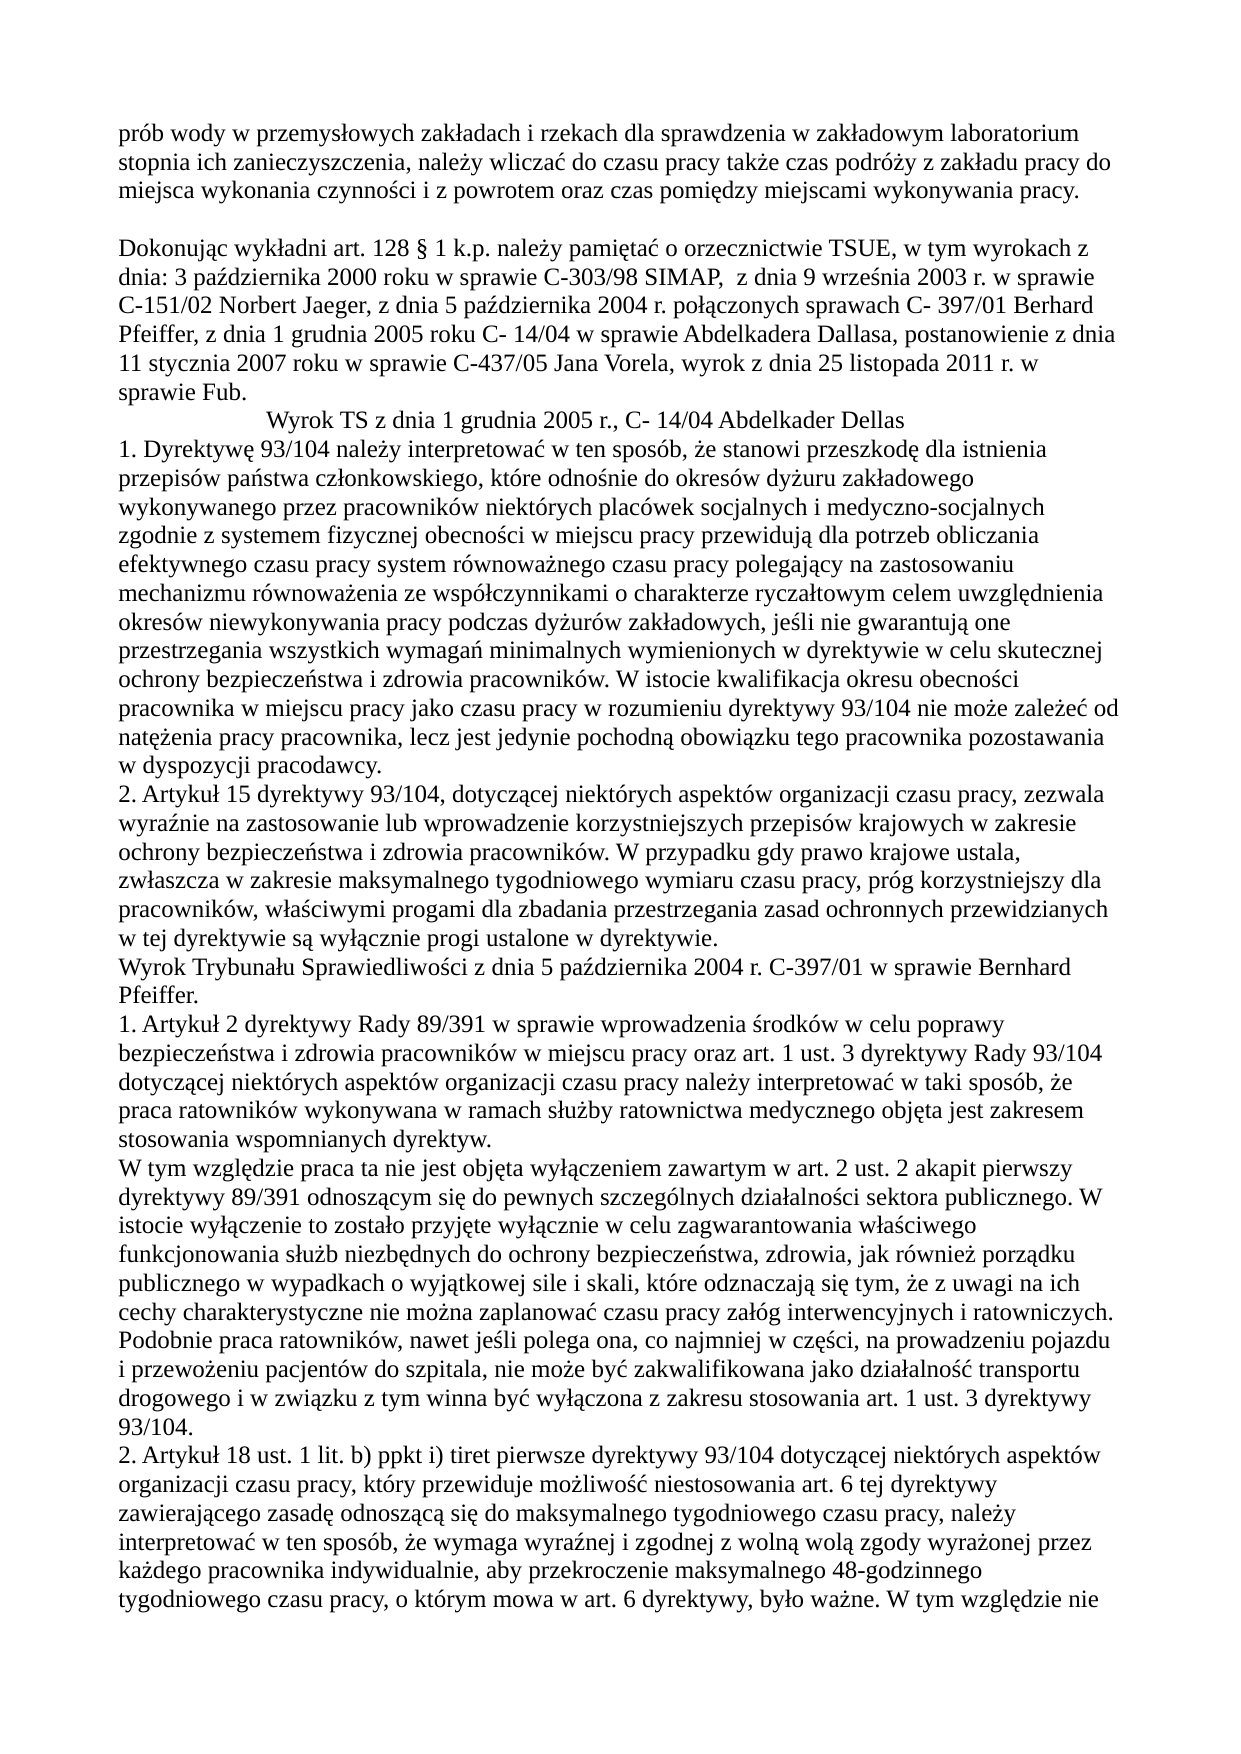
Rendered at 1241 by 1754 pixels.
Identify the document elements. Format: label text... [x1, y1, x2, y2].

text W tym względzie praca ta nie jest objęta wyłączeniem zawartym w art. 2 ust. 2 akapit pierwszy dyrektywy 89/391 odnoszącym się do pewnych szczególnych działalności sektora publicznego. W istocie wyłączenie to zostało przyjęte wyłącznie w celu zagwarantowania właściwego funkcjonowania służb niezbędnych do ochrony bezpieczeństwa, zdrowia, jak również porządku publicznego w wypadkach o wyjątkowej sile i skali, które odznaczają się tym, że z uwagi na ich cechy charakterystyczne nie można zaplanować czasu pracy załóg interwencyjnych i ratowniczych. [118, 1153, 1122, 1326]
text 2. Artykuł 15 dyrektywy 93/104, dotyczącej niektórych aspektów organizacji czasu pracy, zezwala wyraźnie na zastosowanie lub wprowadzenie korzystniejszych przepisów krajowych w zakresie ochrony bezpieczeństwa i zdrowia pracowników. W przypadku gdy prawo krajowe ustala, zwłaszcza w zakresie maksymalnego tygodniowego wymiaru czasu pracy, próg korzystniejszy dla pracowników, właściwymi progami dla zbadania przestrzegania zasad ochronnych przewidzianych w tej dyrektywie są wyłącznie progi ustalone w dyrektywie. [118, 779, 1122, 952]
text 1. Dyrektywę 93/104 należy interpretować w ten sposób, że stanowi przeszkodę dla istnienia przepisów państwa członkowskiego, które odnośnie do okresów dyżuru zakładowego wykonywanego przez pracowników niektórych placówek socjalnych i medyczno-socjalnych zgodnie z systemem fizycznej obecności w miejscu pracy przewidują dla potrzeb obliczania efektywnego czasu pracy system równoważnego czasu pracy polegający na zastosowaniu mechanizmu równoważenia ze współczynnikami o charakterze ryczałtowym celem uwzględnienia okresów niewykonywania pracy podczas dyżurów zakładowych, jeśli nie gwarantują one przestrzegania wszystkich wymagań minimalnych wymienionych w dyrektywie w celu skutecznej ochrony bezpieczeństwa i zdrowia pracowników. W istocie kwalifikacja okresu obecności pracownika w miejscu pracy jako czasu pracy w rozumieniu dyrektywy 93/104 nie może zależeć od natężenia pracy pracownika, lecz jest jedynie pochodną obowiązku tego pracownika pozostawania w dyspozycji pracodawcy. [118, 434, 1122, 779]
text Podobnie praca ratowników, nawet jeśli polega ona, co najmniej w części, na prowadzeniu pojazdu i przewożeniu pacjentów do szpitala, nie może być zakwalifikowana jako działalność transportu drogowego i w związku z tym winna być wyłączona z zakresu stosowania art. 1 ust. 3 dyrektywy 93/104. [118, 1326, 1122, 1441]
text Dokonując wykładni art. 128 § 1 k.p. należy pamiętać o orzecznictwie TSUE, w tym wyrokach z dnia: 3 października 2000 roku w sprawie C-303/98 SIMAP, z dnia 9 września 2003 r. w sprawie C-151/02 Norbert Jaeger, z dnia 5 października 2004 r. połączonych sprawach C- 397/01 Berhard Pfeiffer, z dnia 1 grudnia 2005 roku C- 14/04 w sprawie Abdelkadera Dallasa, postanowienie z dnia 11 stycznia 2007 roku w sprawie C-437/05 Jana Vorela, wyrok z dnia 25 listopada 2011 r. w sprawie Fub. [118, 233, 1122, 406]
text 2. Artykuł 18 ust. 1 lit. b) ppkt i) tiret pierwsze dyrektywy 93/104 dotyczącej niektórych aspektów organizacji czasu pracy, który przewiduje możliwość niestosowania art. 6 tej dyrektywy zawierającego zasadę odnoszącą się do maksymalnego tygodniowego czasu pracy, należy interpretować w ten sposób, że wymaga wyraźnej i zgodnej z wolną wolą zgody wyrażonej przez każdego pracownika indywidualnie, aby przekroczenie maksymalnego 48-godzinnego tygodniowego czasu pracy, o którym mowa w art. 6 dyrektywy, było ważne. W tym względzie nie [118, 1441, 1122, 1613]
text Wyrok TS z dnia 1 grudnia 2005 r., C- 14/04 Abdelkader Dellas [118, 406, 1122, 434]
text 1. Artykuł 2 dyrektywy Rady 89/391 w sprawie wprowadzenia środków w celu poprawy bezpieczeństwa i zdrowia pracowników w miejscu pracy oraz art. 1 ust. 3 dyrektywy Rady 93/104 dotyczącej niektórych aspektów organizacji czasu pracy należy interpretować w taki sposób, że praca ratowników wykonywana w ramach służby ratownictwa medycznego objęta jest zakresem stosowania wspomnianych dyrektyw. [118, 1009, 1122, 1153]
text Wyrok Trybunału Sprawiedliwości z dnia 5 października 2004 r. C-397/01 w sprawie Bernhard Pfeiffer. [118, 952, 1122, 1009]
text prób wody w przemysłowych zakładach i rzekach dla sprawdzenia w zakładowym laboratorium stopnia ich zanieczyszczenia, należy wliczać do czasu pracy także czas podróży z zakładu pracy do miejsca wykonania czynności i z powrotem oraz czas pomiędzy miejscami wykonywania pracy. [118, 118, 1122, 204]
